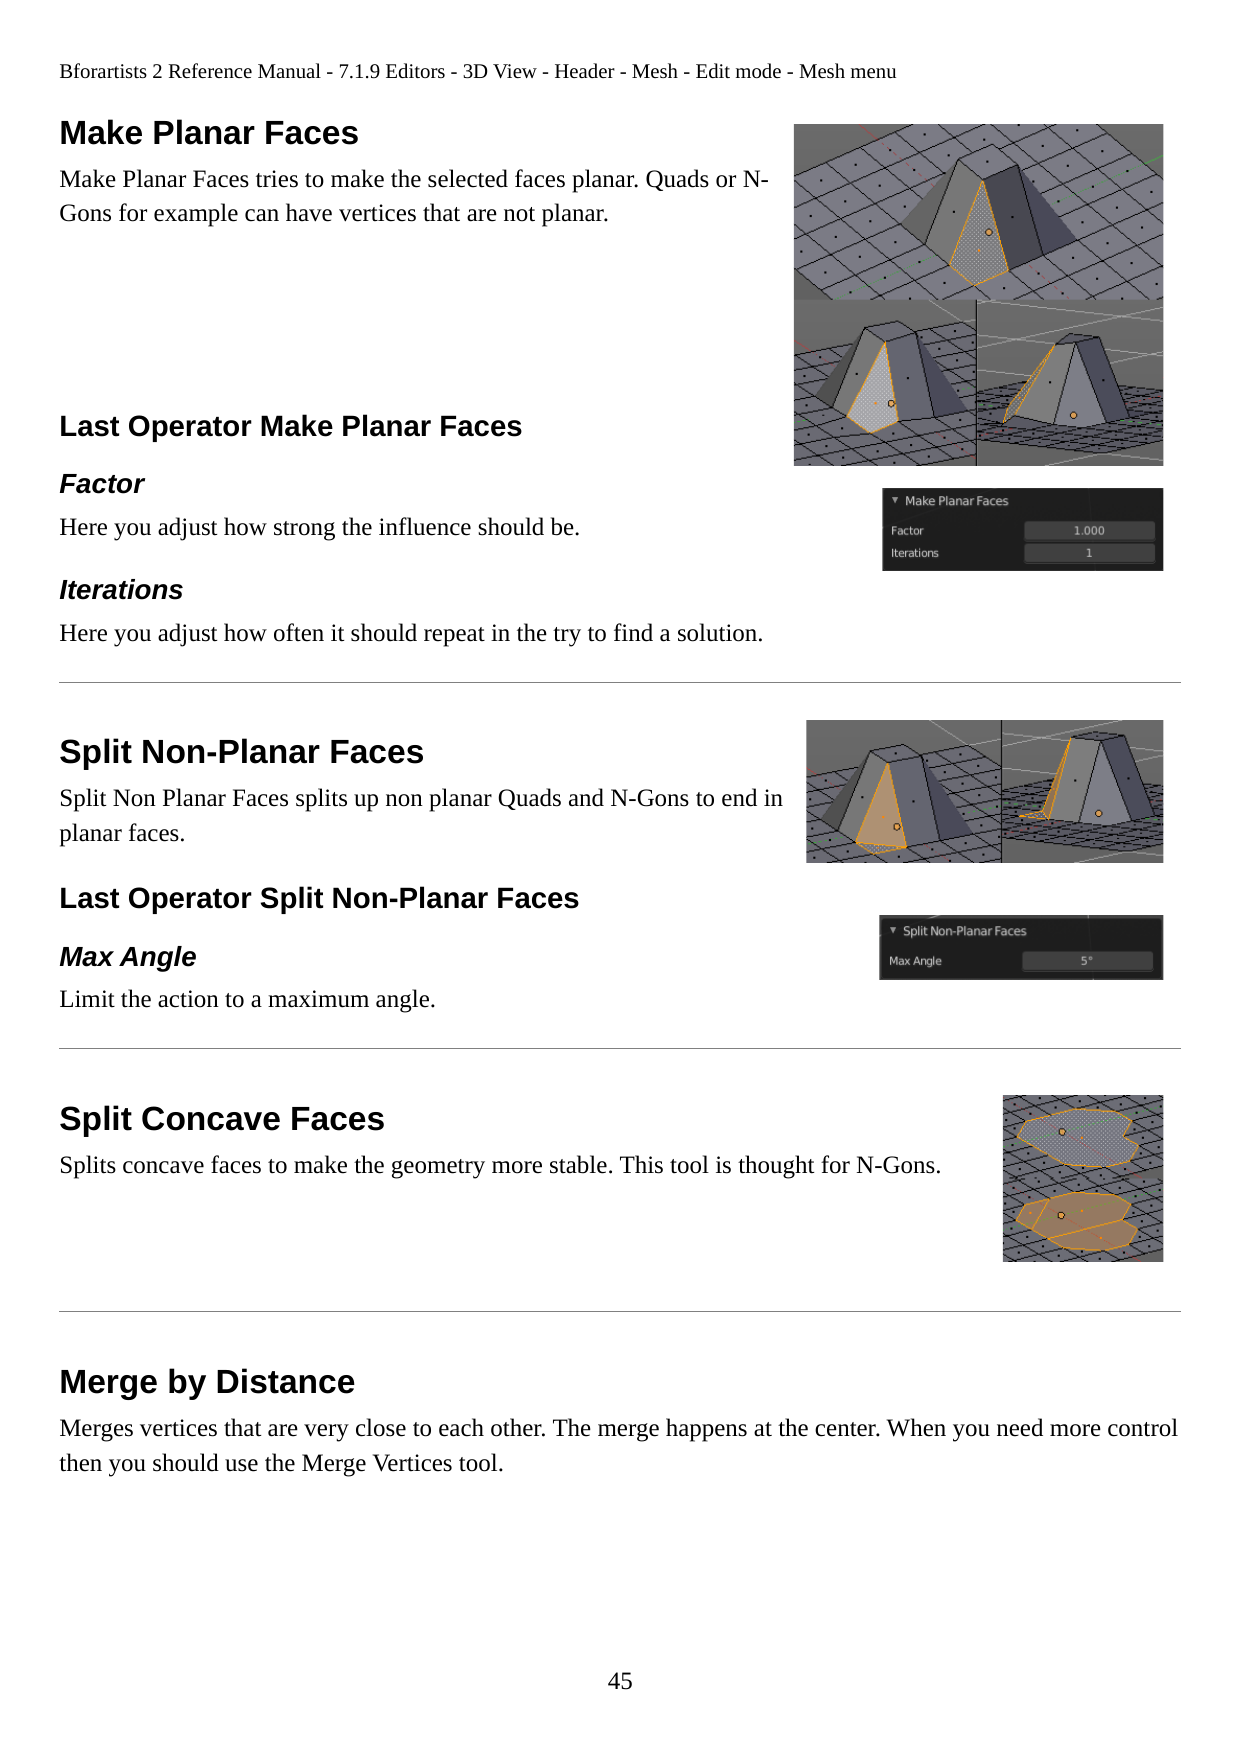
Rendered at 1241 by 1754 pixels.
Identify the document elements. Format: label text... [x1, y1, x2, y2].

subtitle Factor [59, 468, 1181, 500]
picture [1002, 1095, 1164, 1262]
text Split Non Planar Faces splits up non planar Quads and N-Gons to end in planar faces. [59, 783, 806, 847]
picture [793, 124, 1164, 466]
subtitle [1164, 940, 1181, 972]
text Limit the action to a maximum angle. [59, 984, 1181, 1013]
text Merges vertices that are very close to each other. The merge happens at the center. When you need more control then you should use the Merge Vertices tool. [59, 1413, 1181, 1476]
text Splits concave faces to make the geometry more stable. This tool is thought for N-Gons. [59, 1150, 1002, 1178]
subtitle Last Operator Split Non-Planar Faces [59, 881, 1181, 915]
text Make Planar Faces tries to make the selected faces planar. Quads or N-Gons for example can have vertices that are not planar. [59, 164, 793, 227]
picture [879, 915, 1164, 980]
text Here you adjust how often it should repeat in the try to find a solution. [59, 618, 1181, 647]
subtitle [1164, 732, 1181, 771]
subtitle Iterations [59, 574, 1181, 606]
subtitle [1164, 1099, 1181, 1137]
subtitle Split Non-Planar Faces [59, 732, 806, 771]
subtitle Make Planar Faces [59, 113, 1181, 151]
picture [806, 720, 1164, 863]
picture [882, 488, 1164, 571]
subtitle Split Concave Faces [59, 1099, 1002, 1137]
subtitle Merge by Distance [59, 1362, 1181, 1401]
subtitle Max Angle [59, 940, 879, 972]
text Here you adjust how strong the influence should be. [59, 512, 882, 541]
subtitle Last Operator Make Planar Faces [59, 409, 793, 443]
